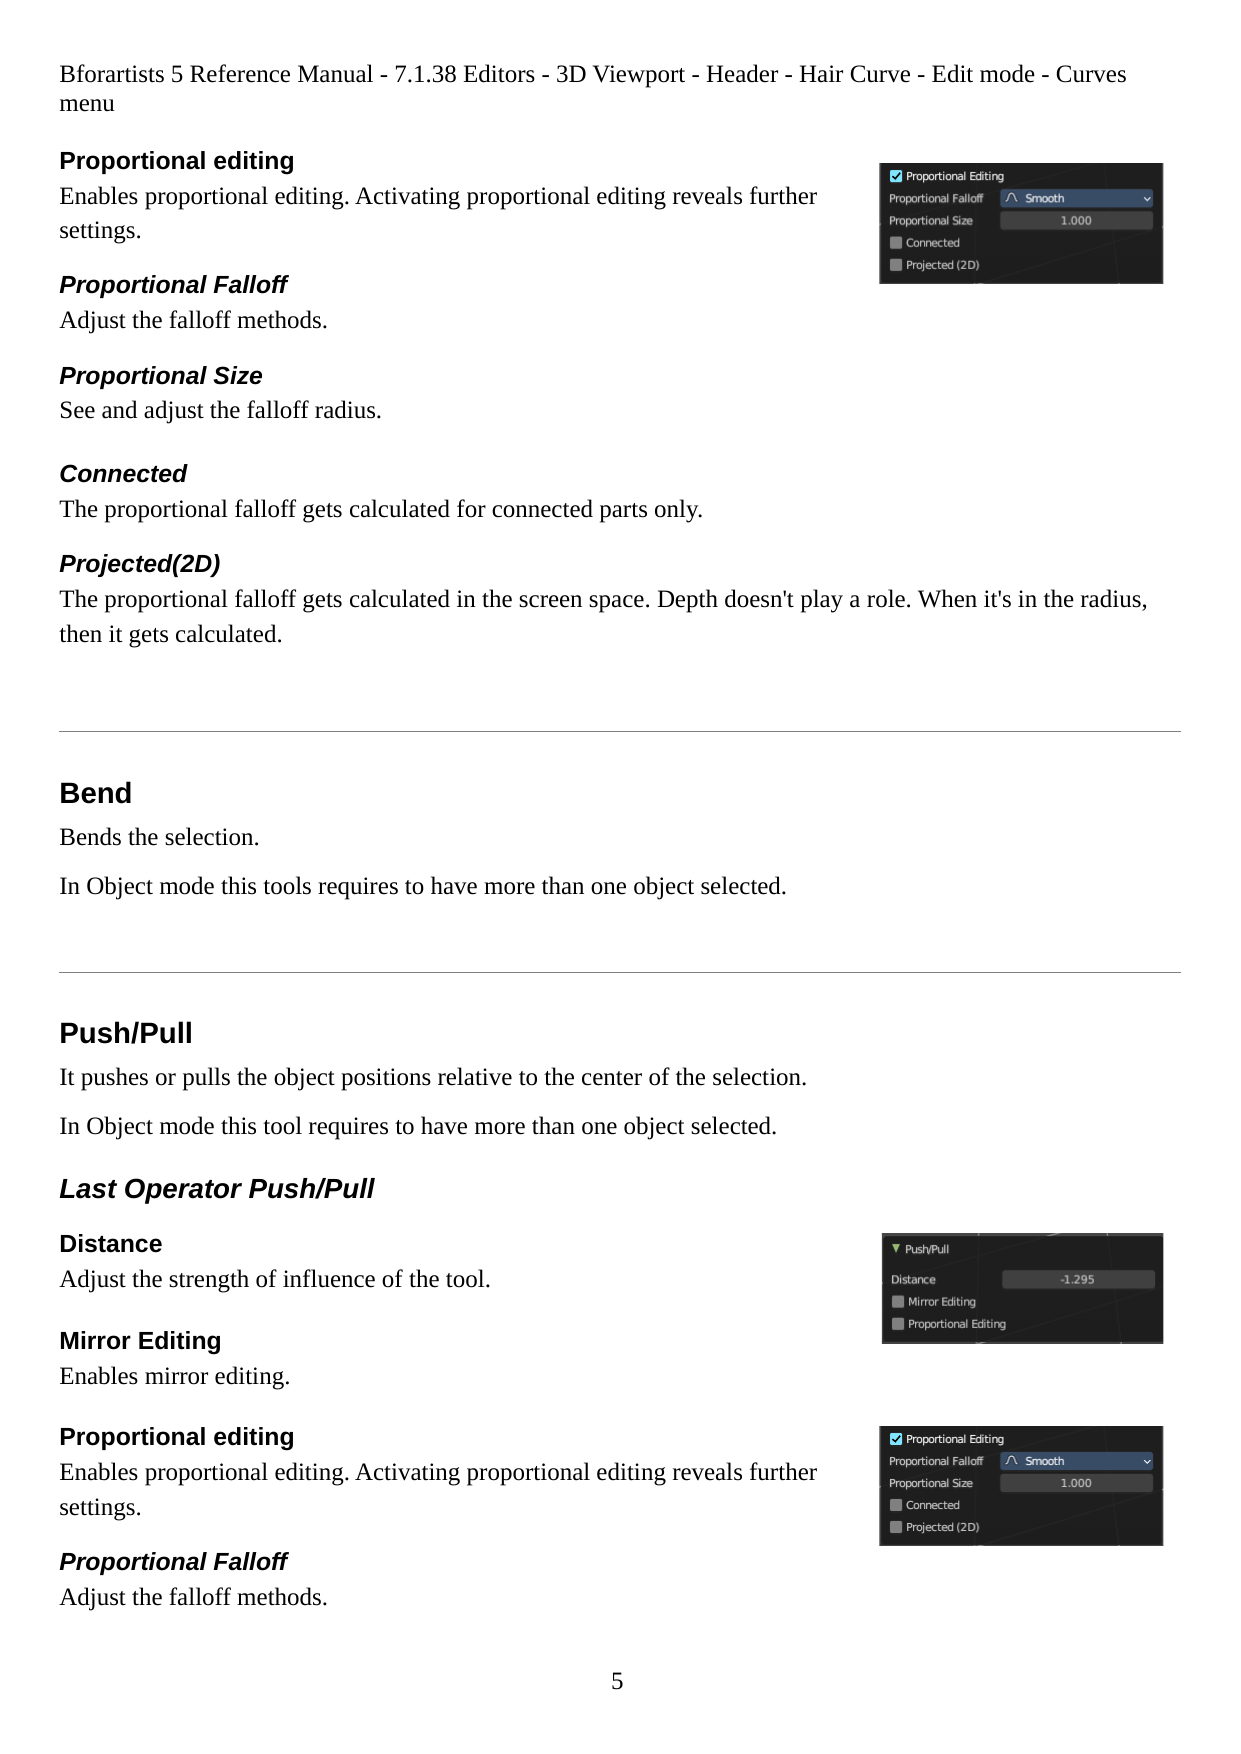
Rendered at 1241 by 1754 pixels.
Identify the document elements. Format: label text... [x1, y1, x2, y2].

text Bends the selection. [59, 822, 1181, 851]
subtitle Proportional Size [59, 361, 1181, 389]
subtitle Proportional Falloff [59, 1547, 1181, 1575]
text The proportional falloff gets calculated for connected parts only. [59, 494, 1181, 523]
text Adjust the falloff methods. [59, 305, 1181, 334]
subtitle Push/Pull [59, 1016, 1181, 1049]
text It pushes or pulls the object positions relative to the center of the selection. [59, 1062, 1181, 1091]
subtitle Connected [59, 459, 1181, 488]
picture [879, 1426, 1164, 1546]
text Adjust the strength of influence of the tool. [59, 1264, 881, 1293]
text Enables proportional editing. Activating proportional editing reveals further settings. [59, 181, 879, 244]
subtitle Last Operator Push/Pull [59, 1173, 1181, 1204]
text Enables proportional editing. Activating proportional editing reveals further settings. [59, 1457, 879, 1520]
subtitle Proportional Falloff [59, 271, 1181, 299]
text In Object mode this tool requires to have more than one object selected. [59, 1111, 1181, 1140]
subtitle Proportional editing [59, 1422, 1181, 1451]
text The proportional falloff gets calculated in the screen space. Depth doesn't play a role. When it's in the radius, then it gets calculated. [59, 584, 1181, 647]
subtitle Mirror Editing [59, 1326, 1181, 1354]
text Enables mirror editing. [59, 1361, 1181, 1389]
picture [879, 163, 1164, 284]
subtitle Bend [59, 776, 1181, 809]
text Adjust the falloff methods. [59, 1582, 1181, 1610]
text In Object mode this tools requires to have more than one object selected. [59, 871, 1181, 899]
subtitle Distance [59, 1229, 1181, 1258]
text See and adjust the falloff radius. [59, 396, 1181, 424]
picture [881, 1233, 1164, 1344]
subtitle Projected(2D) [59, 549, 1181, 578]
subtitle Proportional editing [59, 146, 1181, 174]
